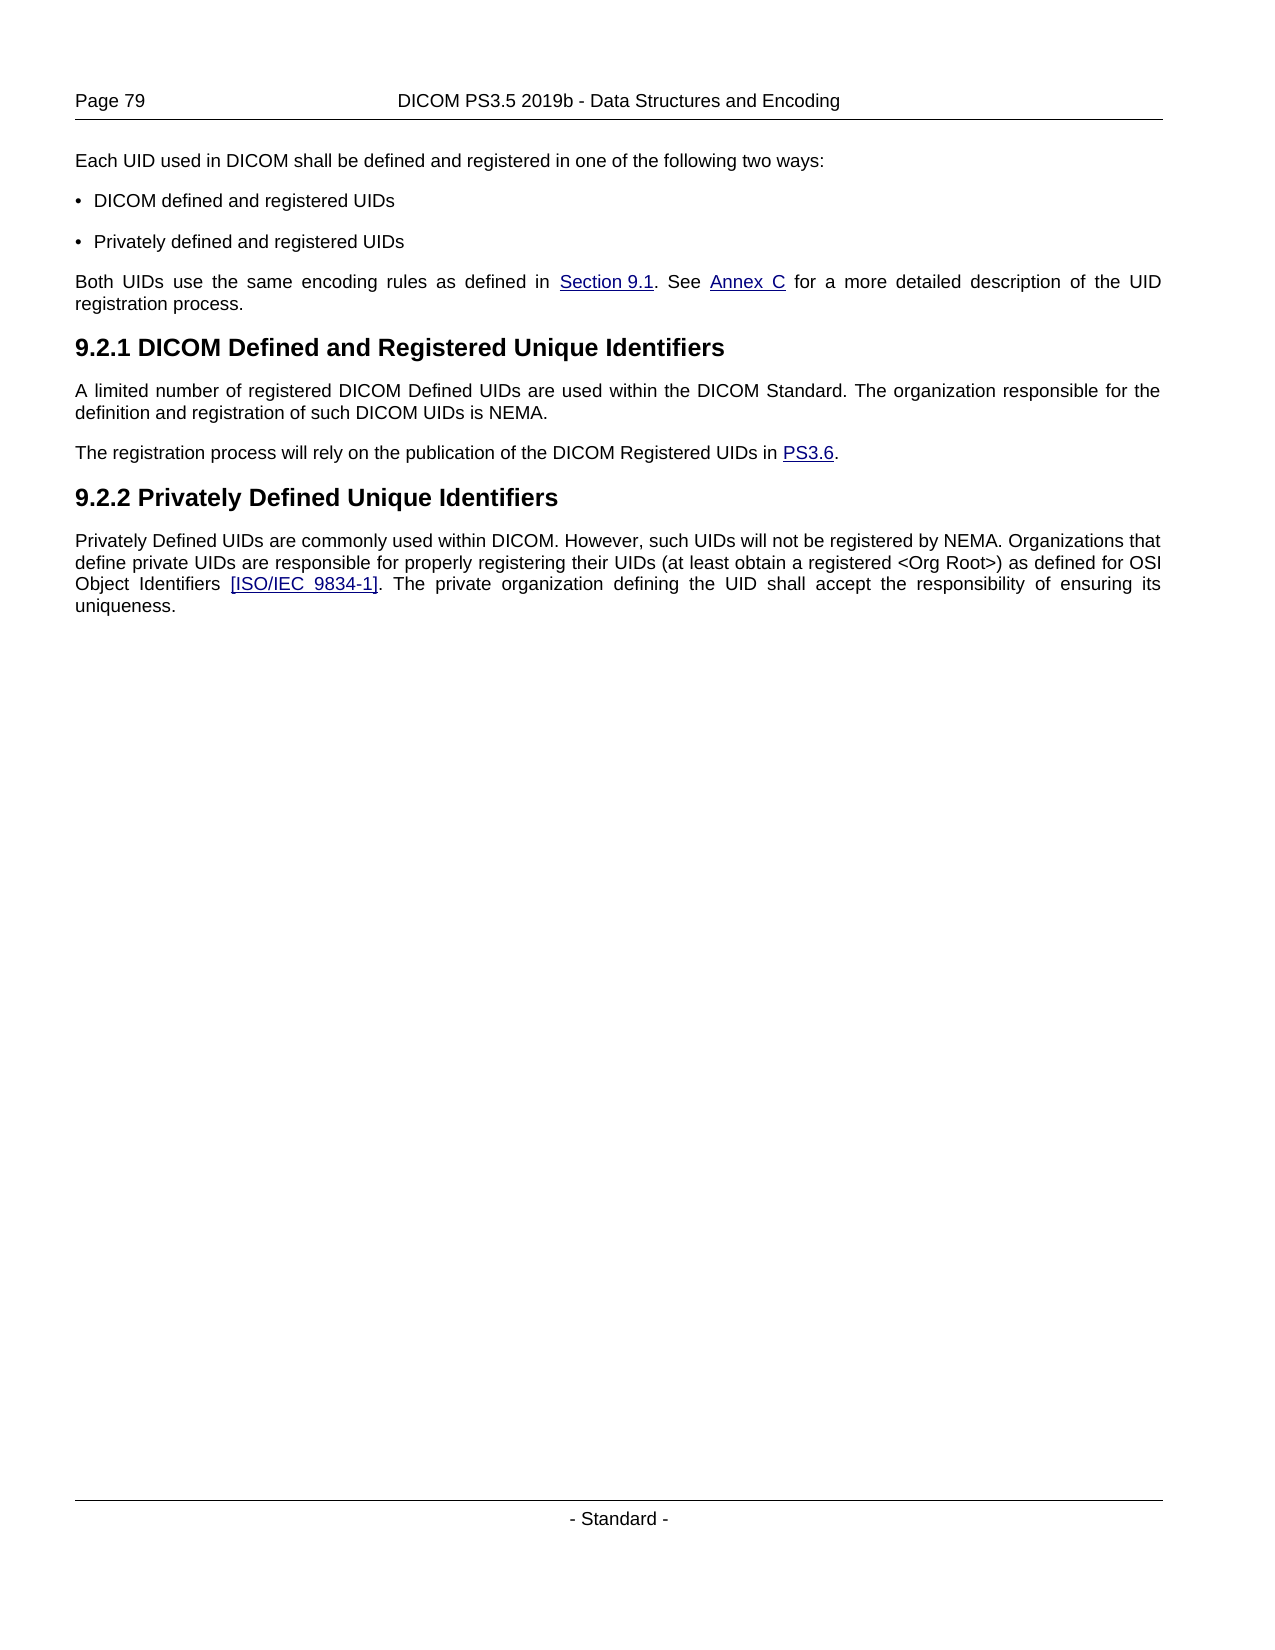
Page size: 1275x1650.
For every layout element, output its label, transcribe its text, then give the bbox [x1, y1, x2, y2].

text A limited number of registered DICOM Defined UIDs are used within the DICOM Standard. The organization responsible for the definition and registration of such DICOM UIDs is NEMA. [75, 380, 1162, 423]
text • DICOM defined and registered UIDs [75, 190, 1162, 212]
text The registration process will rely on the publication of the DICOM Registered UIDs in PS3.6. [75, 442, 1162, 464]
text • Privately defined and registered UIDs [75, 231, 1162, 252]
text 9.2.1 DICOM Defined and Registered Unique Identifiers [75, 333, 1162, 362]
text 9.2.2 Privately Defined Unique Identifiers [75, 482, 1162, 511]
text Each UID used in DICOM shall be defined and registered in one of the following two ways: [75, 150, 1162, 172]
text Both UIDs use the same encoding rules as defined in Section 9.1. See Annex C for a more detailed description of the UID registration process. [75, 271, 1162, 314]
text Privately Defined UIDs are commonly used within DICOM. However, such UIDs will not be registered by NEMA. Organizations that define private UIDs are responsible for properly registering their UIDs (at least obtain a registered <Org Root>) as defined for OSI Object Identifiers [ISO/IEC 9834-1]. The private organization defining the UID shall accept the responsibility of ensuring its uniqueness. [75, 530, 1162, 616]
